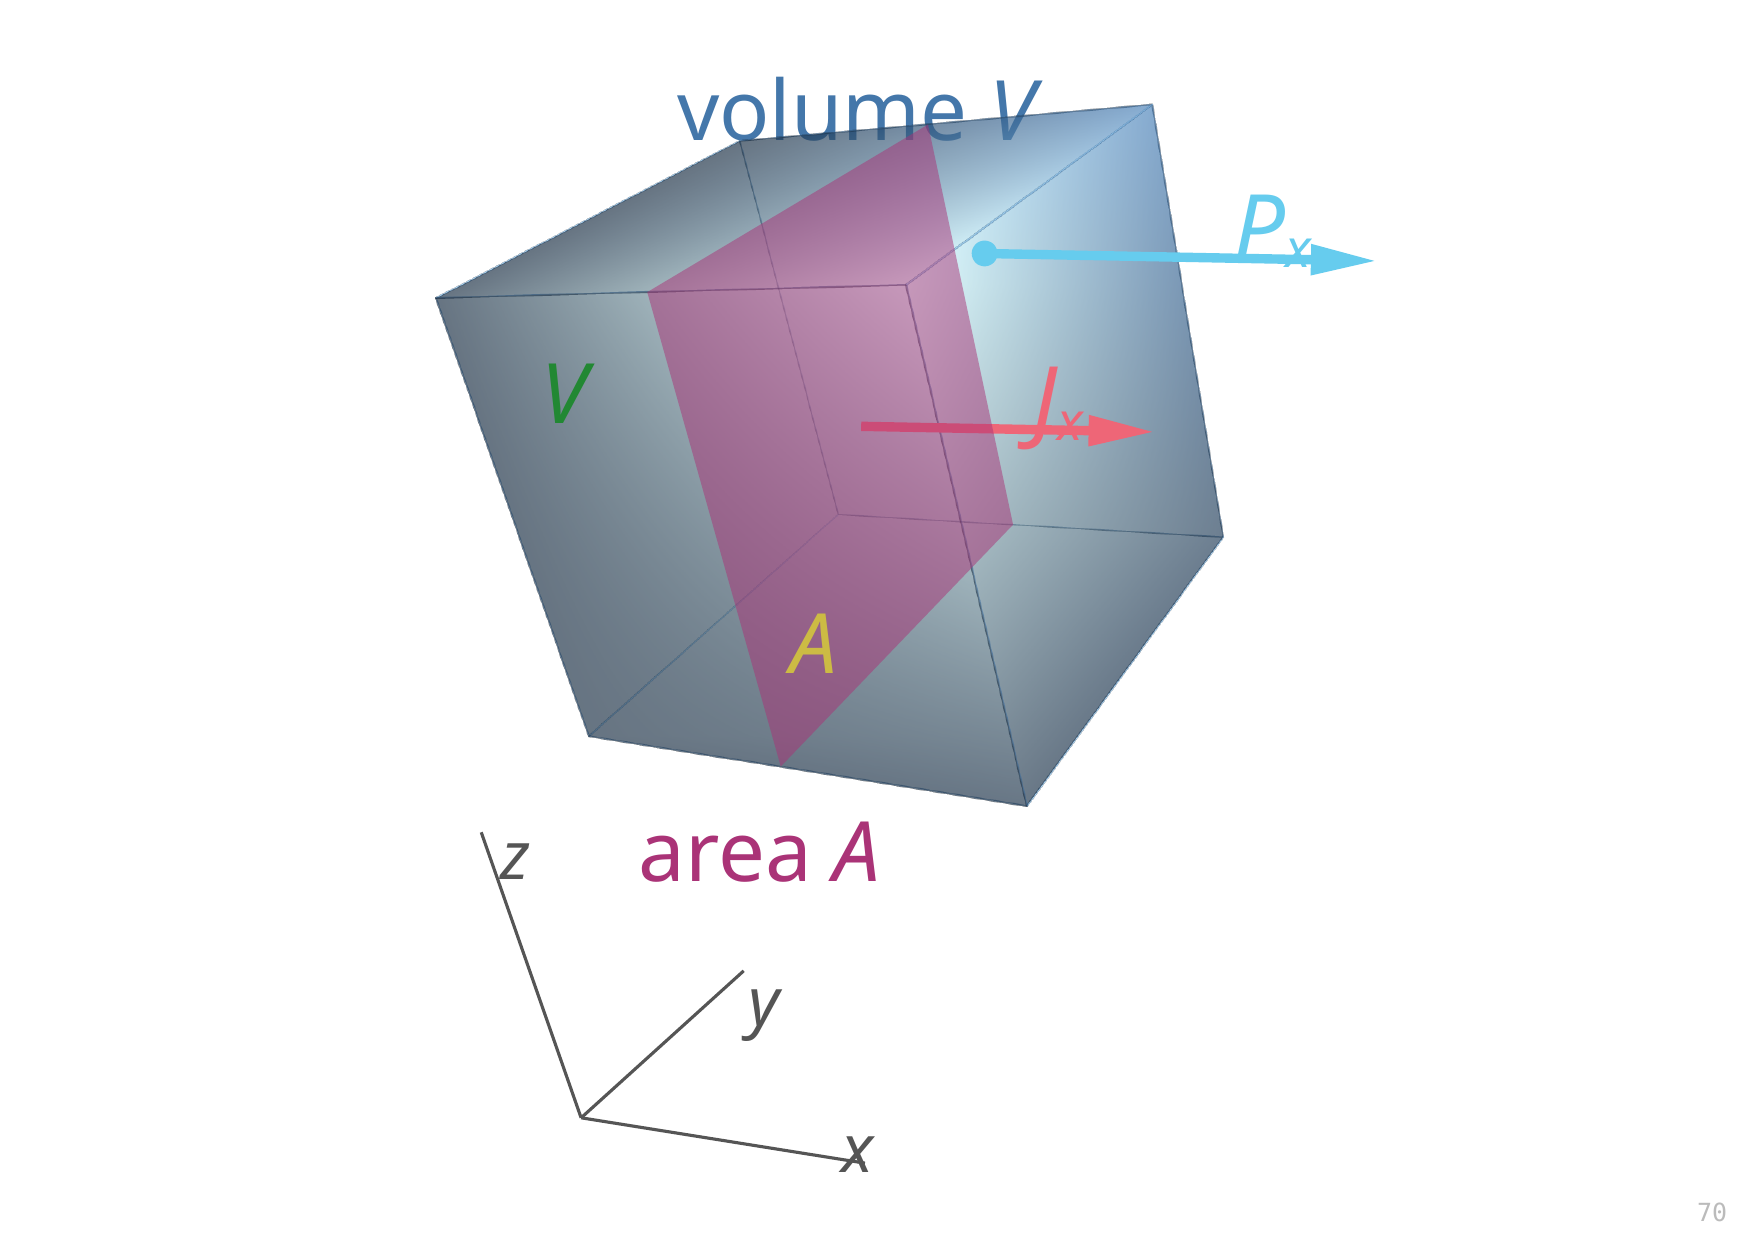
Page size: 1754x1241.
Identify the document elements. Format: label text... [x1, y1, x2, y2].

text_box volume V [662, 43, 1054, 142]
text_box [647, 124, 1014, 767]
text_box area A [623, 784, 890, 883]
text_box Jx [1017, 327, 1105, 425]
text_box V [526, 327, 617, 426]
text_box Px [1218, 154, 1332, 254]
text_box A [775, 577, 866, 676]
text_box x [827, 1094, 868, 1176]
text_box y [733, 946, 775, 1029]
text_box z [486, 801, 525, 883]
